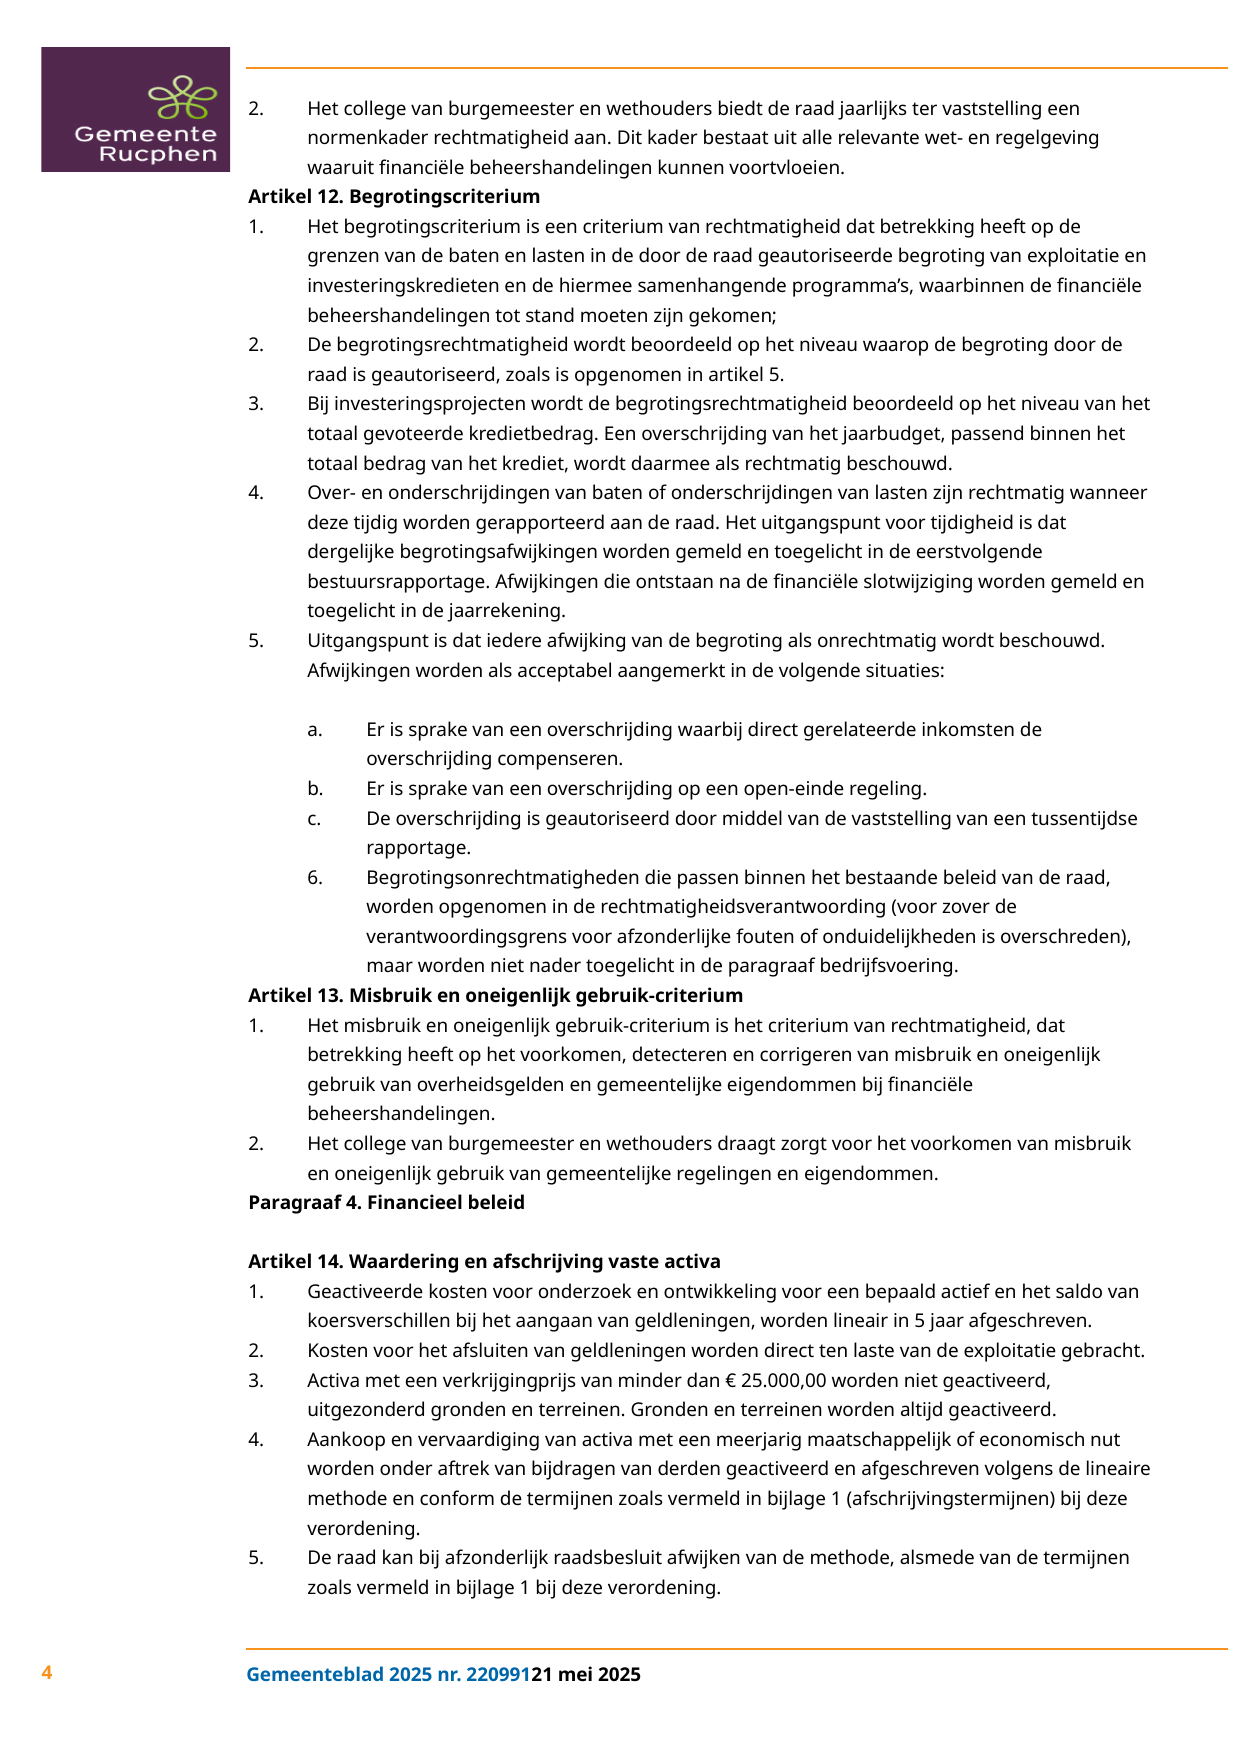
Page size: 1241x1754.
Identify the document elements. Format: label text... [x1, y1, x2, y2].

list Begrotingsonrechtmatigheden die passen binnen het bestaande beleid van de raad, worden opgenomen in de rechtmatigheidsverantwoording (voor zover de verantwoordingsgrens voor afzonderlijke fouten of onduidelijkheden is overschreden), maar worden niet nader toegelicht in de paragraaf bedrijfsvoering. [307, 864, 1152, 978]
list De overschrijding is geautoriseerd door middel van de vaststelling van een tussentijdse rapportage. [307, 805, 1152, 860]
list Er is sprake van een overschrijding waarbij direct gerelateerde inkomsten de overschrijding compenseren. [307, 716, 1152, 771]
text Artikel 13. Misbruik en oneigenlijk gebruik-criterium [248, 982, 1152, 1008]
list Uitgangspunt is dat iedere afwijking van de begroting als onrechtmatig wordt beschouwd. Afwijkingen worden als acceptabel aangemerkt in de volgende situaties: [248, 627, 1152, 683]
list Bij investeringsprojecten wordt de begrotingsrechtmatigheid beoordeeld op het niveau van het totaal gevoteerde kredietbedrag. Een overschrijding van het jaarbudget, passend binnen het totaal bedrag van het krediet, wordt daarmee als rechtmatig beschouwd. [248, 391, 1152, 476]
list Het misbruik en oneigenlijk gebruik-criterium is het criterium van rechtmatigheid, dat betrekking heeft op het voorkomen, detecteren en corrigeren van misbruik en oneigenlijk gebruik van overheidsgelden en gemeentelijke eigendommen bij financiële beheershandelingen. [248, 1012, 1152, 1126]
list Kosten voor het afsluiten van geldleningen worden direct ten laste van de exploitatie gebracht. [248, 1337, 1152, 1363]
list Activa met een verkrijgingprijs van minder dan € 25.000,00 worden niet geactiveerd, uitgezonderd gronden en terreinen. Gronden en terreinen worden altijd geactiveerd. [248, 1367, 1152, 1422]
text Artikel 14. Waardering en afschrijving vaste activa [248, 1248, 1152, 1274]
list Over- en onderschrijdingen van baten of onderschrijdingen van lasten zijn rechtmatig wanneer deze tijdig worden gerapporteerd aan de raad. Het uitgangspunt voor tijdigheid is dat dergelijke begrotingsafwijkingen worden gemeld en toegelicht in de eerstvolgende bestuursrapportage. Afwijkingen die ontstaan na de financiële slotwijziging worden gemeld en toegelicht in de jaarrekening. [248, 479, 1152, 623]
text Paragraaf 4. Financieel beleid [248, 1189, 1152, 1215]
list Het college van burgemeester en wethouders biedt de raad jaarlijks ter vaststelling een normenkader rechtmatigheid aan. Dit kader bestaat uit alle relevante wet- en regelgeving waaruit financiële beheershandelingen kunnen voortvloeien. [248, 95, 1152, 180]
picture [41, 47, 231, 172]
list Geactiveerde kosten voor onderzoek en ontwikkeling voor een bepaald actief en het saldo van koersverschillen bij het aangaan van geldleningen, worden lineair in 5 jaar afgeschreven. [248, 1278, 1152, 1333]
list De raad kan bij afzonderlijk raadsbesluit afwijken van de methode, alsmede van de termijnen zoals vermeld in bijlage 1 bij deze verordening. [248, 1544, 1152, 1600]
list Het begrotingscriterium is een criterium van rechtmatigheid dat betrekking heeft op de grenzen van de baten en lasten in de door de raad geautoriseerde begroting van exploitatie en investeringskredieten en de hiermee samenhangende programma’s, waarbinnen de financiële beheershandelingen tot stand moeten zijn gekomen; [248, 213, 1152, 328]
list Het college van burgemeester en wethouders draagt zorgt voor het voorkomen van misbruik en oneigenlijk gebruik van gemeentelijke regelingen en eigendommen. [248, 1130, 1152, 1186]
list Aankoop en vervaardiging van activa met een meerjarig maatschappelijk of economisch nut worden onder aftrek van bijdragen van derden geactiveerd en afgeschreven volgens de lineaire methode en conform de termijnen zoals vermeld in bijlage 1 (afschrijvingstermijnen) bij deze verordening. [248, 1426, 1152, 1541]
list De begrotingsrechtmatigheid wordt beoordeeld op het niveau waarop de begroting door de raad is geautoriseerd, zoals is opgenomen in artikel 5. [248, 331, 1152, 387]
text Artikel 12. Begrotingscriterium [248, 183, 1152, 209]
list Er is sprake van een overschrijding op een open-einde regeling. [307, 775, 1152, 801]
